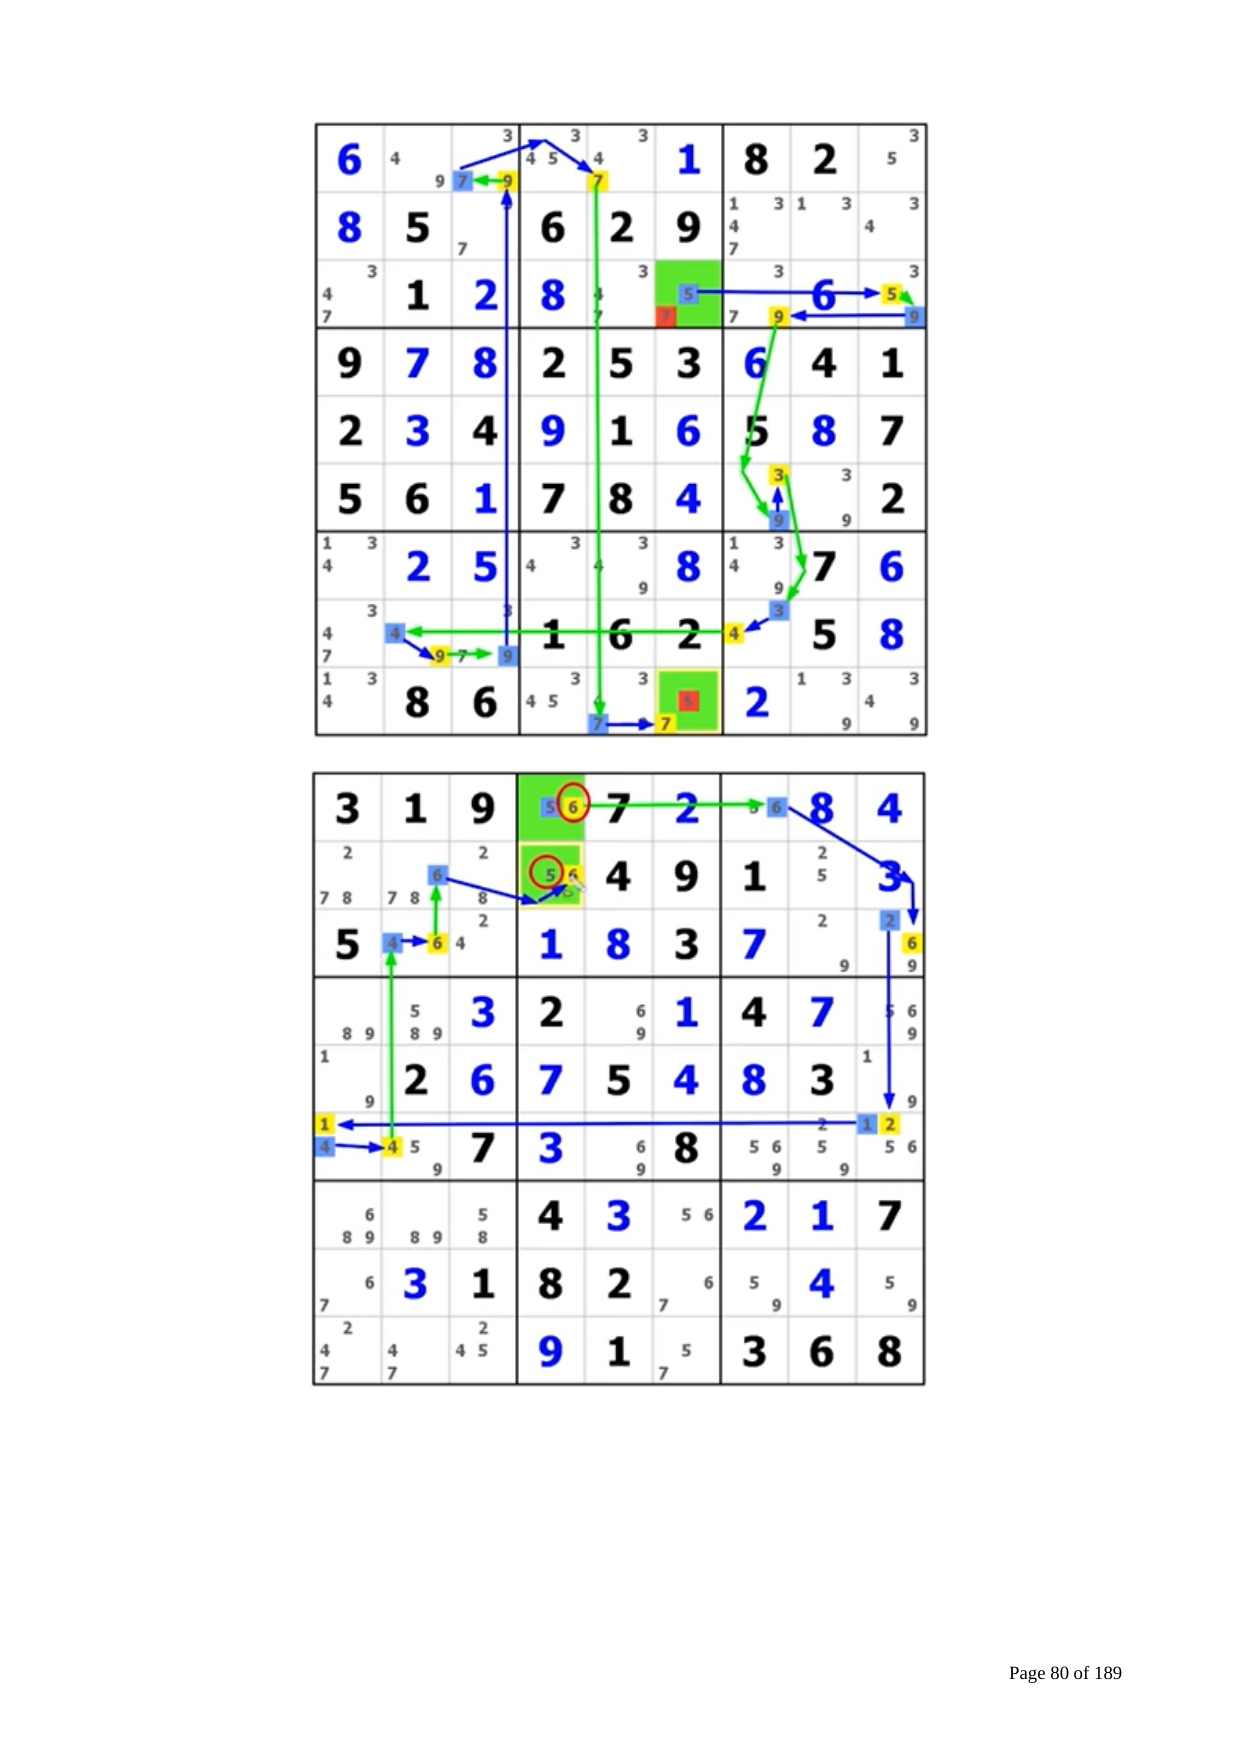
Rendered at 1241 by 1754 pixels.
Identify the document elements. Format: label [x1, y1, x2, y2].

picture [306, 767, 934, 1393]
picture [307, 118, 933, 739]
